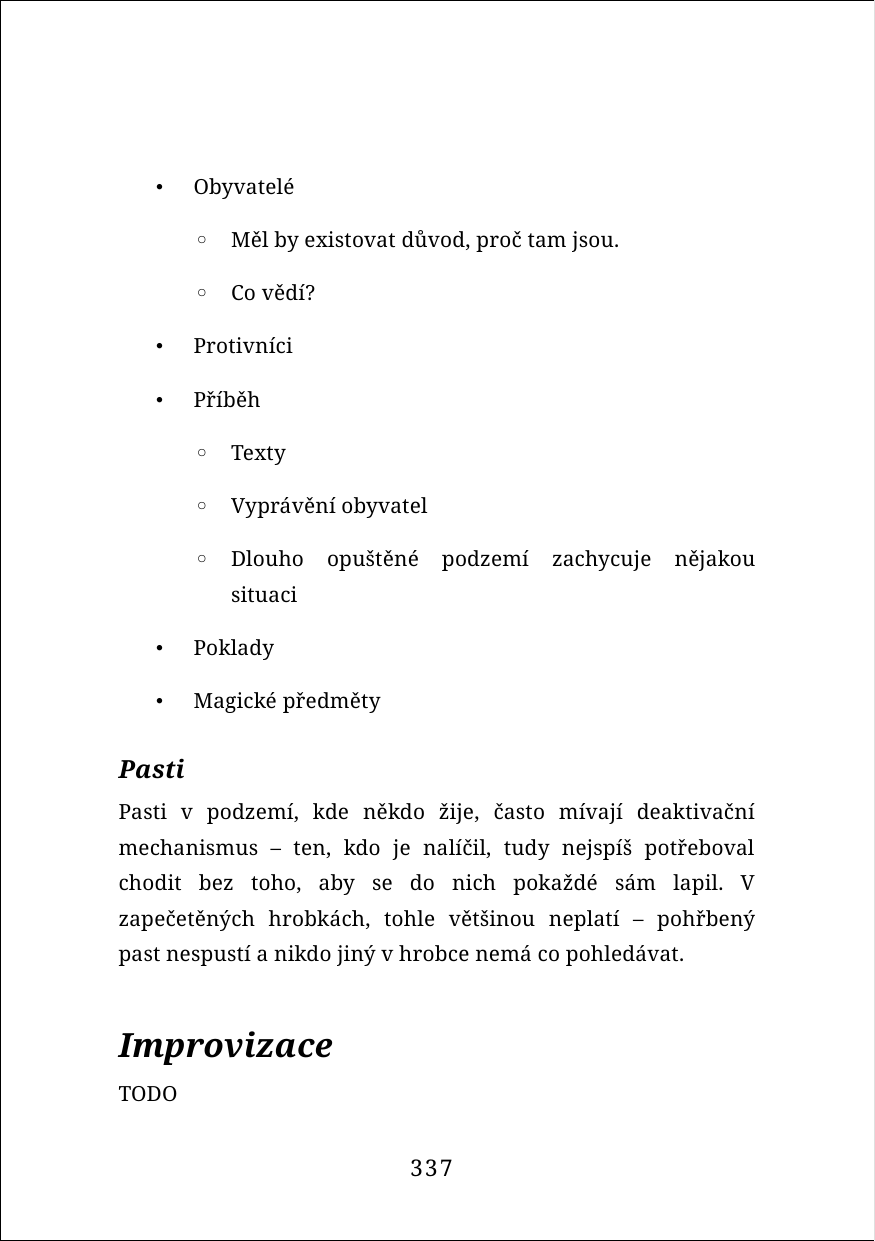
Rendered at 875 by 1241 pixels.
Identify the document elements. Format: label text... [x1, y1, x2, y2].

list Protivníci [156, 331, 756, 360]
list Vyprávění obyvatel [193, 491, 756, 519]
list Měl by existovat důvod, proč tam jsou. [193, 225, 756, 253]
subtitle Improvizace [118, 1022, 756, 1067]
list Poklady [156, 633, 756, 662]
text Pasti v podzemí, kde někdo žije, často mívají deaktivační mechanismus – ten, kdo je nalíčil, tudy nejspíš potřeboval chodit bez toho, aby se do nich pokaždé sám lapil. V zapečetěných hrobkách, tohle většinou neplatí – pohřbený past nespustí a nikdo jiný v hrobce nemá co pohledávat. [118, 797, 756, 968]
subtitle Pasti [118, 751, 756, 785]
list Obyvatelé [156, 172, 756, 200]
list Magické předměty [156, 686, 756, 715]
text TODO [118, 1079, 756, 1108]
list Co vědí? [193, 278, 756, 307]
list Dlouho opuštěné podzemí zachycuje nějakou situaci [193, 544, 756, 608]
list Příběh [156, 385, 756, 413]
list Texty [193, 438, 756, 466]
